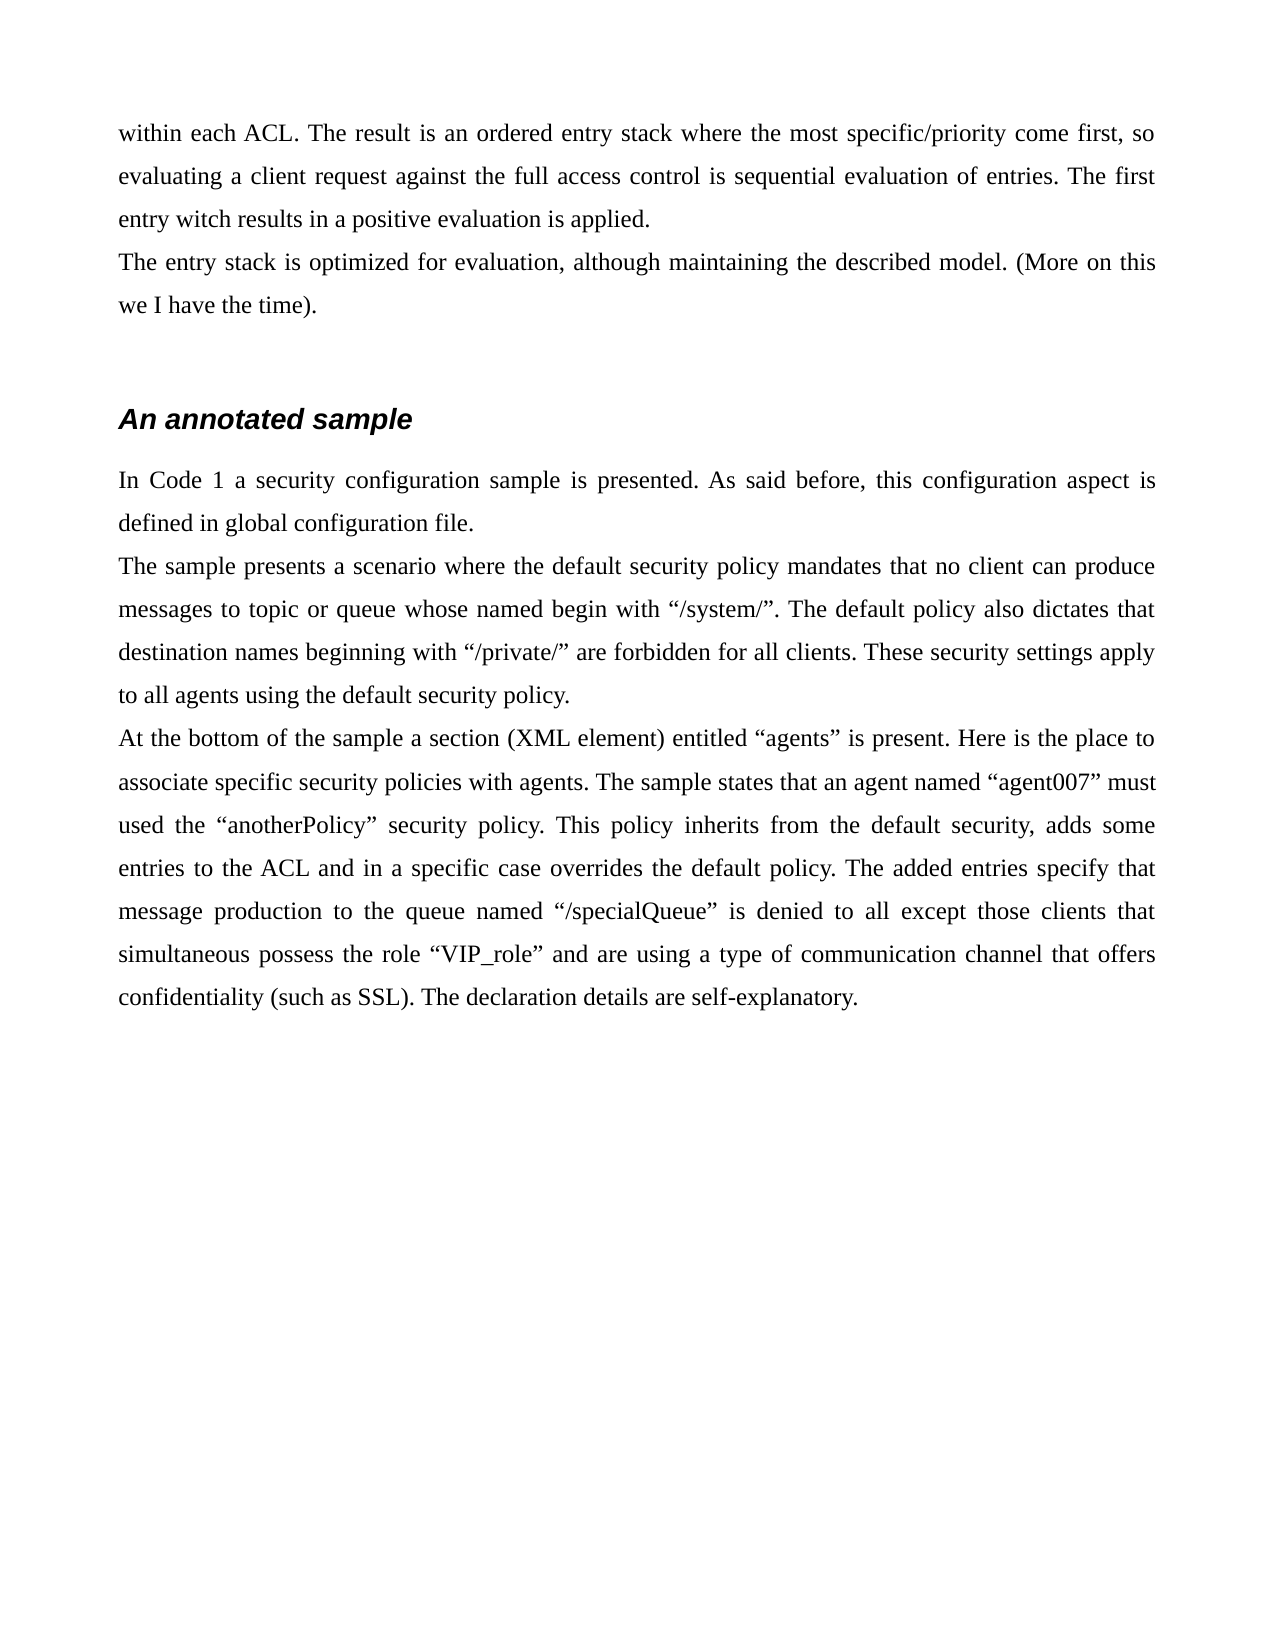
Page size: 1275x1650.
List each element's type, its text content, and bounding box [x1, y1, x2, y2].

text The sample presents a scenario where the default security policy mandates that no client can produce messages to topic or queue whose named begin with “/system/”. The default policy also dictates that destination names beginning with “/private/” are forbidden for all clients. These security settings apply to all agents using the default security policy. [118, 551, 1157, 709]
text At the bottom of the sample a section (XML element) entitled “agents” is present. Here is the place to associate specific security policies with agents. The sample states that an agent named “agent007” must used the “anotherPolicy” security policy. This policy inherits from the default security, adds some entries to the ACL and in a specific case overrides the default policy. The added entries specify that message production to the queue named “/specialQueue” is denied to all except those clients that simultaneous possess the role “VIP_role” and are using a type of communication channel that offers confidentiality (such as SSL). The declaration details are self-explanatory. [118, 723, 1157, 1011]
text The entry stack is optimized for evaluation, although maintaining the described model. (More on this we I have the time). [118, 247, 1157, 319]
text In Code 1 a security configuration sample is presented. As said before, this configuration aspect is defined in global configuration file. [118, 465, 1157, 537]
text within each ACL. The result is an ordered entry stack where the most specific/priority come first, so evaluating a client request against the full access control is sequential evaluation of entries. The first entry witch results in a positive evaluation is applied. [118, 118, 1157, 233]
subtitle An annotated sample [118, 402, 1157, 435]
